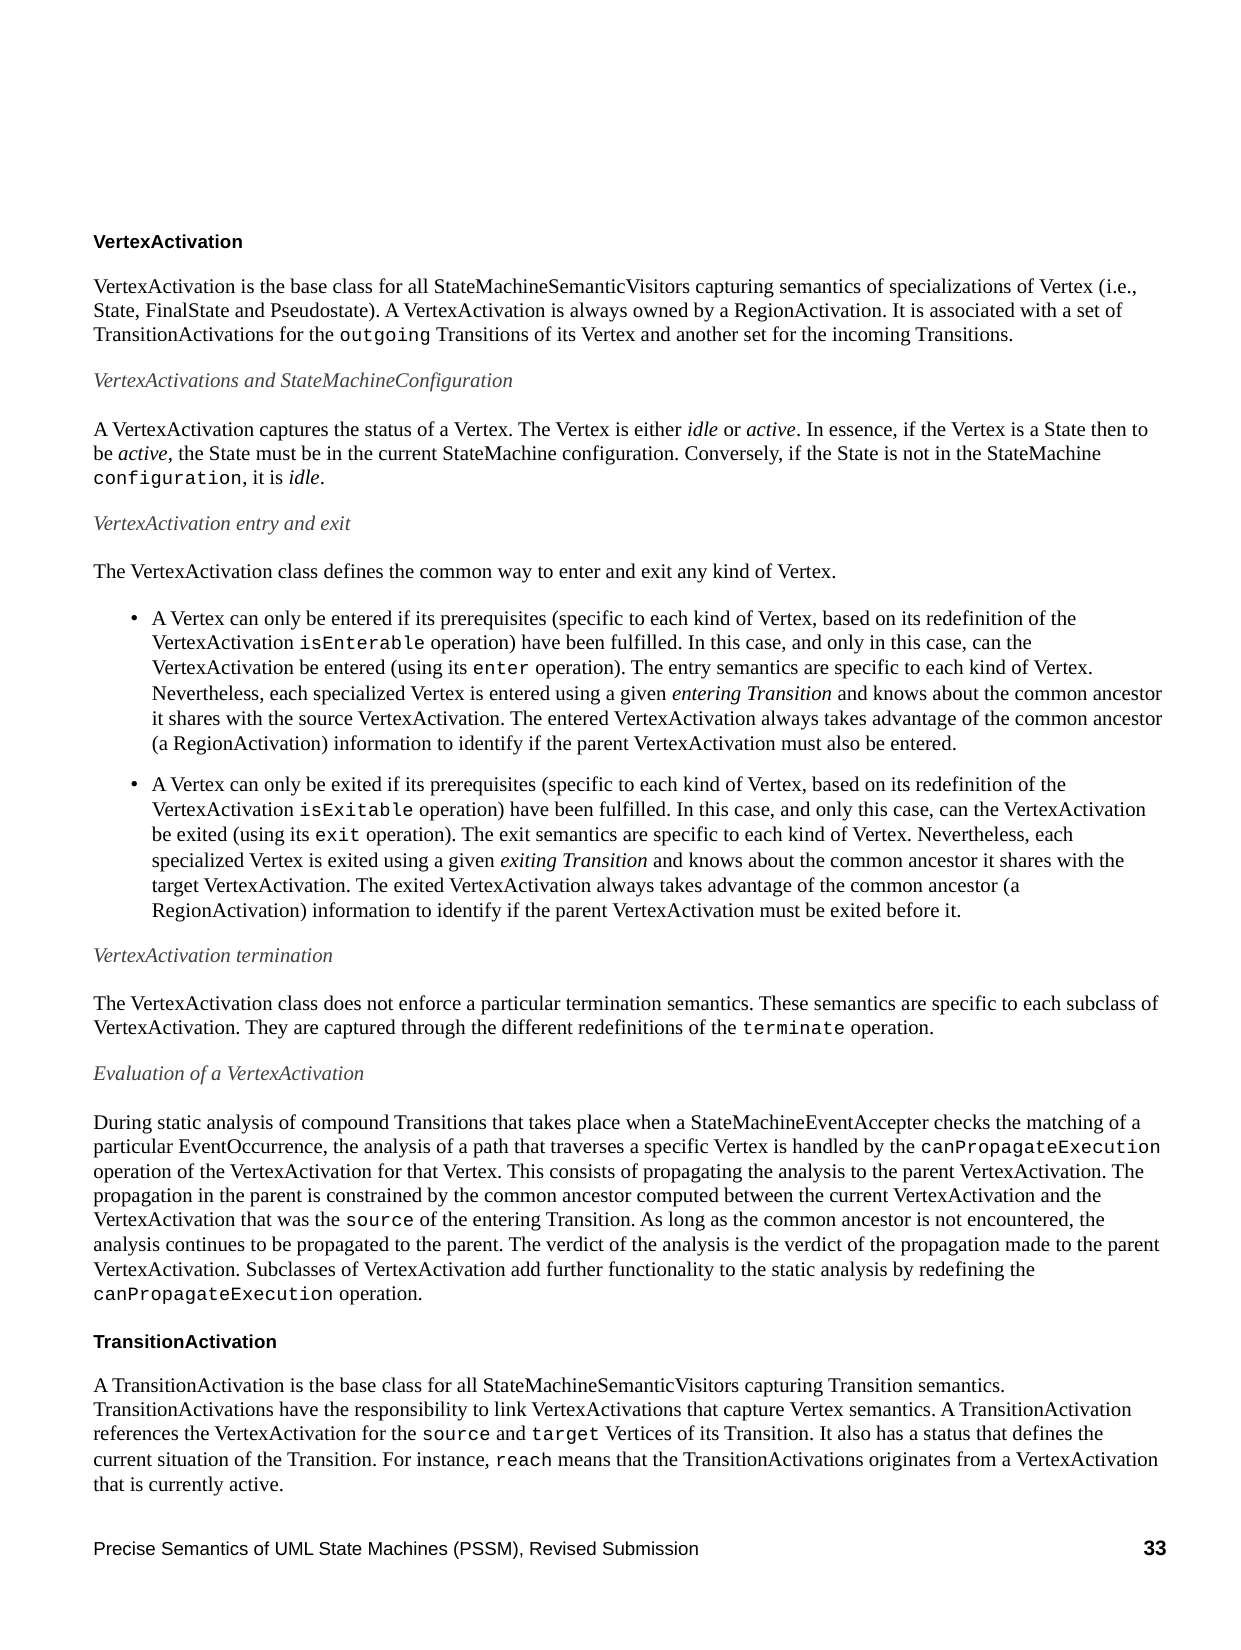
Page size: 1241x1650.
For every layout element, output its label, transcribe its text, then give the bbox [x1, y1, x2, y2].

list A Vertex can only be exited if its prerequisites (specific to each kind of Vertex, based on its redefinition of the VertexActivation isExitable operation) have been fulfilled. In this case, and only this case, can the VertexActivation be exited (using its exit operation). The exit semantics are specific to each kind of Vertex. Nevertheless, each specialized Vertex is exited using a given exiting Transition and knows about the common ancestor it shares with the target VertexActivation. The exited VertexActivation always takes advantage of the common ancestor (a RegionActivation) information to identify if the parent VertexActivation must be exited before it. [131, 771, 1164, 922]
text A VertexActivation captures the status of a Vertex. The Vertex is either idle or active. In essence, if the Vertex is a State then to be active, the State must be in the current StateMachine configuration. Conversely, if the State is not in the StateMachine configuration, it is idle. [93, 417, 1164, 490]
text The VertexActivation class defines the common way to enter and exit any kind of Vertex. [93, 559, 1164, 583]
subtitle VertexActivation termination [93, 942, 1164, 967]
text VertexActivation is the base class for all StateMachineSemanticVisitors capturing semantics of specializations of Vertex (i.e., State, FinalState and Pseudostate). A VertexActivation is always owned by a RegionActivation. It is associated with a set of TransitionActivations for the outgoing Transitions of its Vertex and another set for the incoming Transitions. [93, 274, 1164, 347]
subtitle VertexActivation [93, 231, 1164, 253]
subtitle TransitionActivation [93, 1331, 1164, 1352]
text The VertexActivation class does not enforce a particular termination semantics. These semantics are specific to each subclass of VertexActivation. They are captured through the different redefinitions of the terminate operation. [93, 991, 1164, 1040]
subtitle VertexActivations and StateMachineConfiguration [93, 368, 1164, 392]
subtitle VertexActivation entry and exit [93, 511, 1164, 535]
list A Vertex can only be entered if its prerequisites (specific to each kind of Vertex, based on its redefinition of the VertexActivation isEnterable operation) have been fulfilled. In this case, and only in this case, can the VertexActivation be entered (using its enter operation). The entry semantics are specific to each kind of Vertex. Nevertheless, each specialized Vertex is entered using a given entering Transition and knows about the common ancestor it shares with the source VertexActivation. The entered VertexActivation always takes advantage of the common ancestor (a RegionActivation) information to identify if the parent VertexActivation must also be entered. [131, 604, 1164, 755]
text During static analysis of compound Transitions that takes place when a StateMachineEventAccepter checks the matching of a particular EventOccurrence, the analysis of a path that traverses a specific Vertex is handled by the canPropagateExecution operation of the VertexActivation for that Vertex. This consists of propagating the analysis to the parent VertexActivation. The propagation in the parent is constrained by the common ancestor computed between the current VertexActivation and the VertexActivation that was the source of the entering Transition. As long as the common ancestor is not encountered, the analysis continues to be propagated to the parent. The verdict of the analysis is the verdict of the propagation made to the parent VertexActivation. Subclasses of VertexActivation add further functionality to the static analysis by redefining the canPropagateExecution operation. [93, 1110, 1164, 1306]
text A TransitionActivation is the base class for all StateMachineSemanticVisitors capturing Transition semantics. TransitionActivations have the responsibility to link VertexActivations that capture Vertex semantics. A TransitionActivation references the VertexActivation for the source and target Vertices of its Transition. It also has a status that defines the current situation of the Transition. For instance, reach means that the TransitionActivations originates from a VertexActivation that is currently active. [93, 1373, 1164, 1496]
subtitle Evaluation of a VertexActivation [93, 1061, 1164, 1085]
